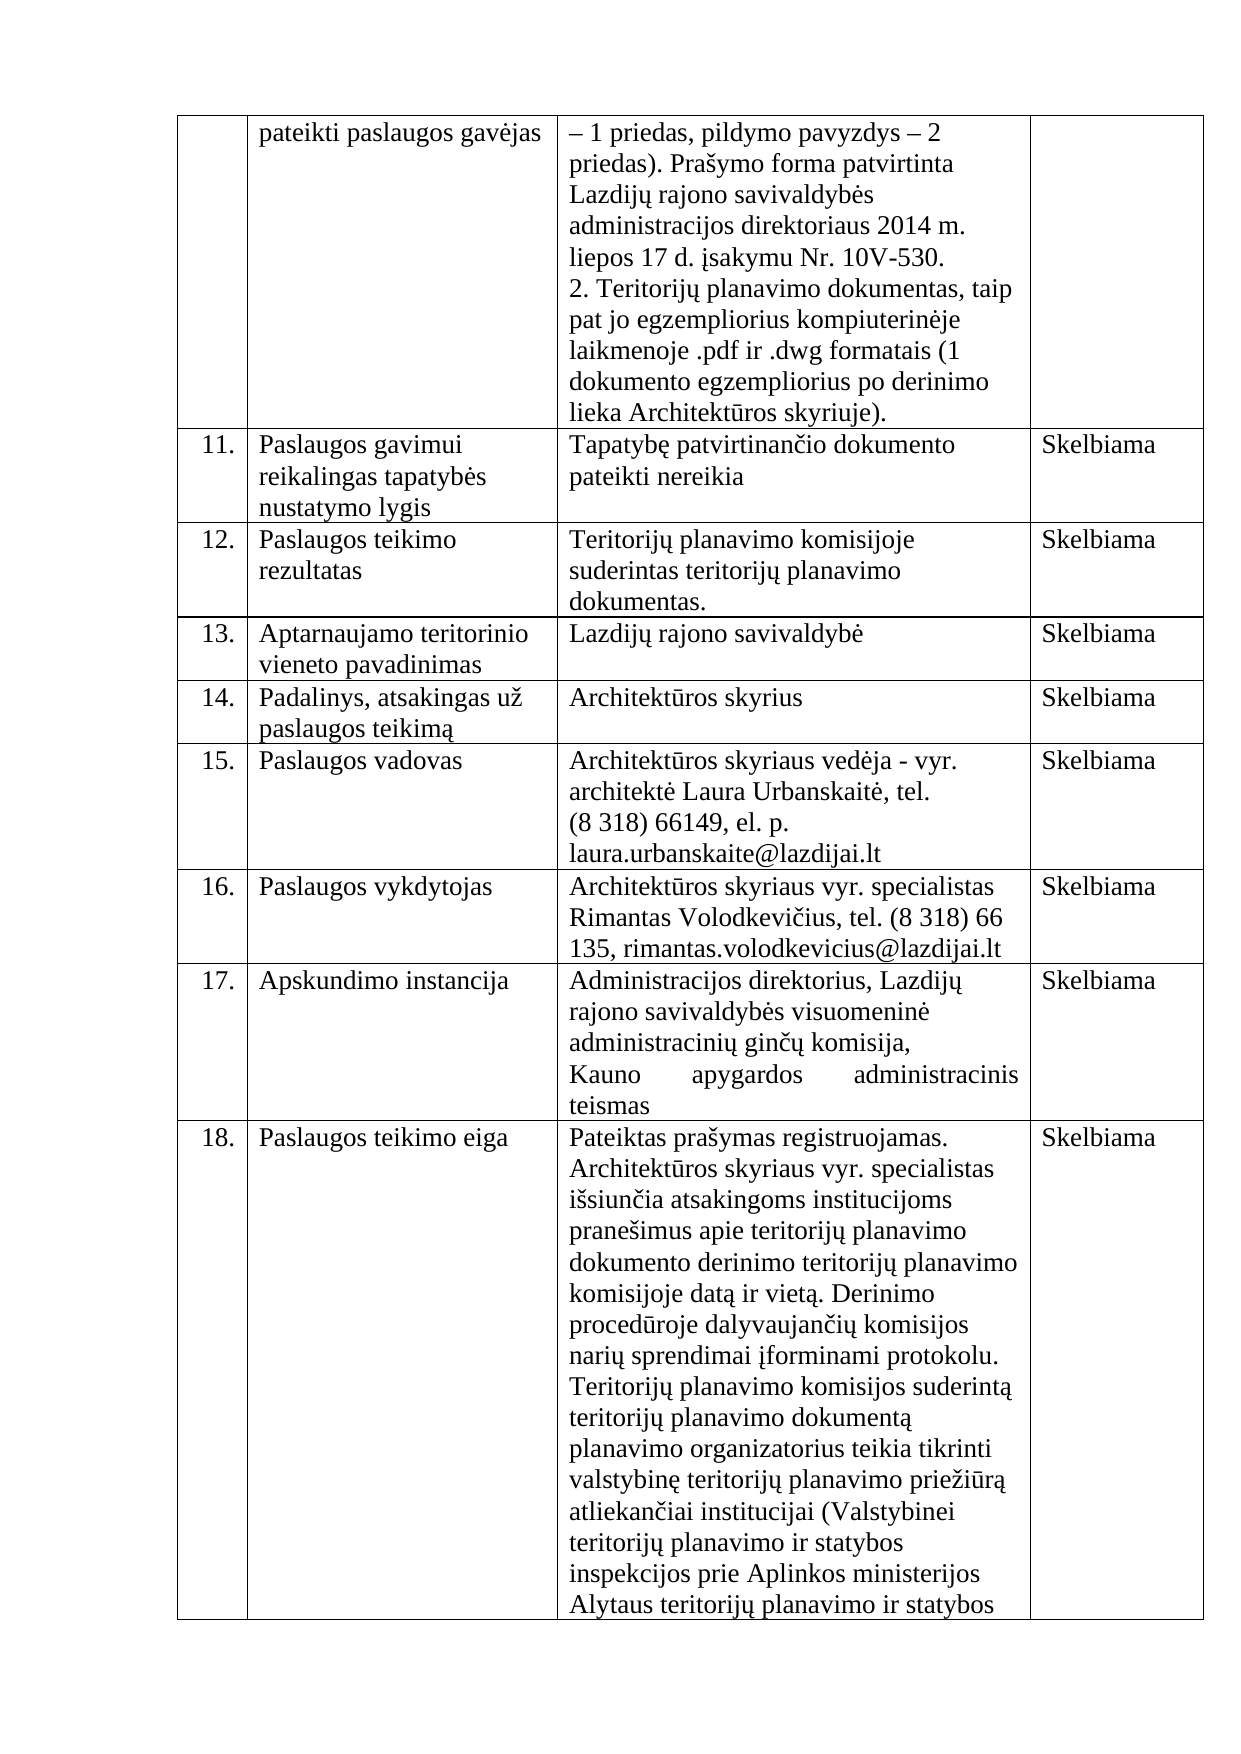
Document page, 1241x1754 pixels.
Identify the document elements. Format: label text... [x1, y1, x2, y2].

table_cell Skelbiama [1031, 964, 1203, 1120]
table_cell Paslaugos teikimo rezultatas [248, 523, 557, 616]
table_cell 11. [178, 429, 247, 522]
table_cell [178, 116, 247, 427]
table_cell 18. [178, 1121, 247, 1619]
table_cell Skelbiama [1031, 870, 1203, 963]
table_cell Apskundimo instancija [248, 964, 557, 1120]
table_cell pateikti paslaugos gavėjas [248, 116, 557, 427]
table_cell Skelbiama [1031, 681, 1203, 743]
table_cell Skelbiama [1031, 618, 1203, 680]
table_cell Paslaugos vadovas [248, 744, 557, 869]
table_cell 12. [178, 523, 247, 616]
table_cell [1031, 116, 1203, 427]
table_cell Paslaugos gavimui reikalingas tapatybės nustatymo lygis [248, 429, 557, 522]
table_cell Architektūros skyrius [558, 681, 1030, 743]
table_cell 17. [178, 964, 247, 1120]
table_cell Paslaugos vykdytojas [248, 870, 557, 963]
table_cell Tapatybę patvirtinančio dokumento pateikti nereikia [558, 429, 1030, 522]
table_cell Pateiktas prašymas registruojamas. Architektūros skyriaus vyr. specialistas išsiunčia atsakingoms institucijoms pranešimus apie teritorijų planavimo dokumento derinimo teritorijų planavimo komisijoje datą ir vietą. Derinimo procedūroje dalyvaujančių komisijos narių sprendimai įforminami protokolu. Teritorijų planavimo komisijos suderintą teritorijų planavimo dokumentą planavimo organizatorius teikia tikrinti valstybinę teritorijų planavimo priežiūrą atliekančiai institucijai (Valstybinei teritorijų planavimo ir statybos inspekcijos prie Aplinkos ministerijos Alytaus teritorijų planavimo ir statybos [558, 1121, 1030, 1619]
table_cell 14. [178, 681, 247, 743]
table_cell Paslaugos teikimo eiga [248, 1121, 557, 1619]
table_cell Administracijos direktorius, Lazdijų rajono savivaldybės visuomeninė administracinių ginčų komisija, Kauno apygardos administracinis teismas [558, 964, 1030, 1120]
table_cell 13. [178, 618, 247, 680]
table_cell – 1 priedas, pildymo pavyzdys – 2 priedas). Prašymo forma patvirtinta Lazdijų rajono savivaldybės administracijos direktoriaus 2014 m. liepos 17 d. įsakymu Nr. 10V-530. 2. Teritorijų planavimo dokumentas, taip pat jo egzempliorius kompiuterinėje laikmenoje .pdf ir .dwg formatais (1 dokumento egzempliorius po derinimo lieka Architektūros skyriuje). [558, 116, 1030, 427]
table_cell 15. [178, 744, 247, 869]
table_cell Aptarnaujamo teritorinio vieneto pavadinimas [248, 618, 557, 680]
table_cell Architektūros skyriaus vyr. specialistas Rimantas Volodkevičius, tel. (8 318) 66 135, rimantas.volodkevicius@lazdijai.lt [558, 870, 1030, 963]
table_cell Skelbiama [1031, 1121, 1203, 1619]
table_cell Skelbiama [1031, 429, 1203, 522]
table_cell Teritorijų planavimo komisijoje suderintas teritorijų planavimo dokumentas. [558, 523, 1030, 616]
table_cell Lazdijų rajono savivaldybė [558, 618, 1030, 680]
table_cell Skelbiama [1031, 523, 1203, 616]
table_cell Architektūros skyriaus vedėja - vyr. architektė Laura Urbanskaitė, tel. (8 318) 66149, el. p. laura.urbanskaite@lazdijai.lt [558, 744, 1030, 869]
table_cell Padalinys, atsakingas už paslaugos teikimą [248, 681, 557, 743]
table_cell 16. [178, 870, 247, 963]
table_cell Skelbiama [1031, 744, 1203, 869]
